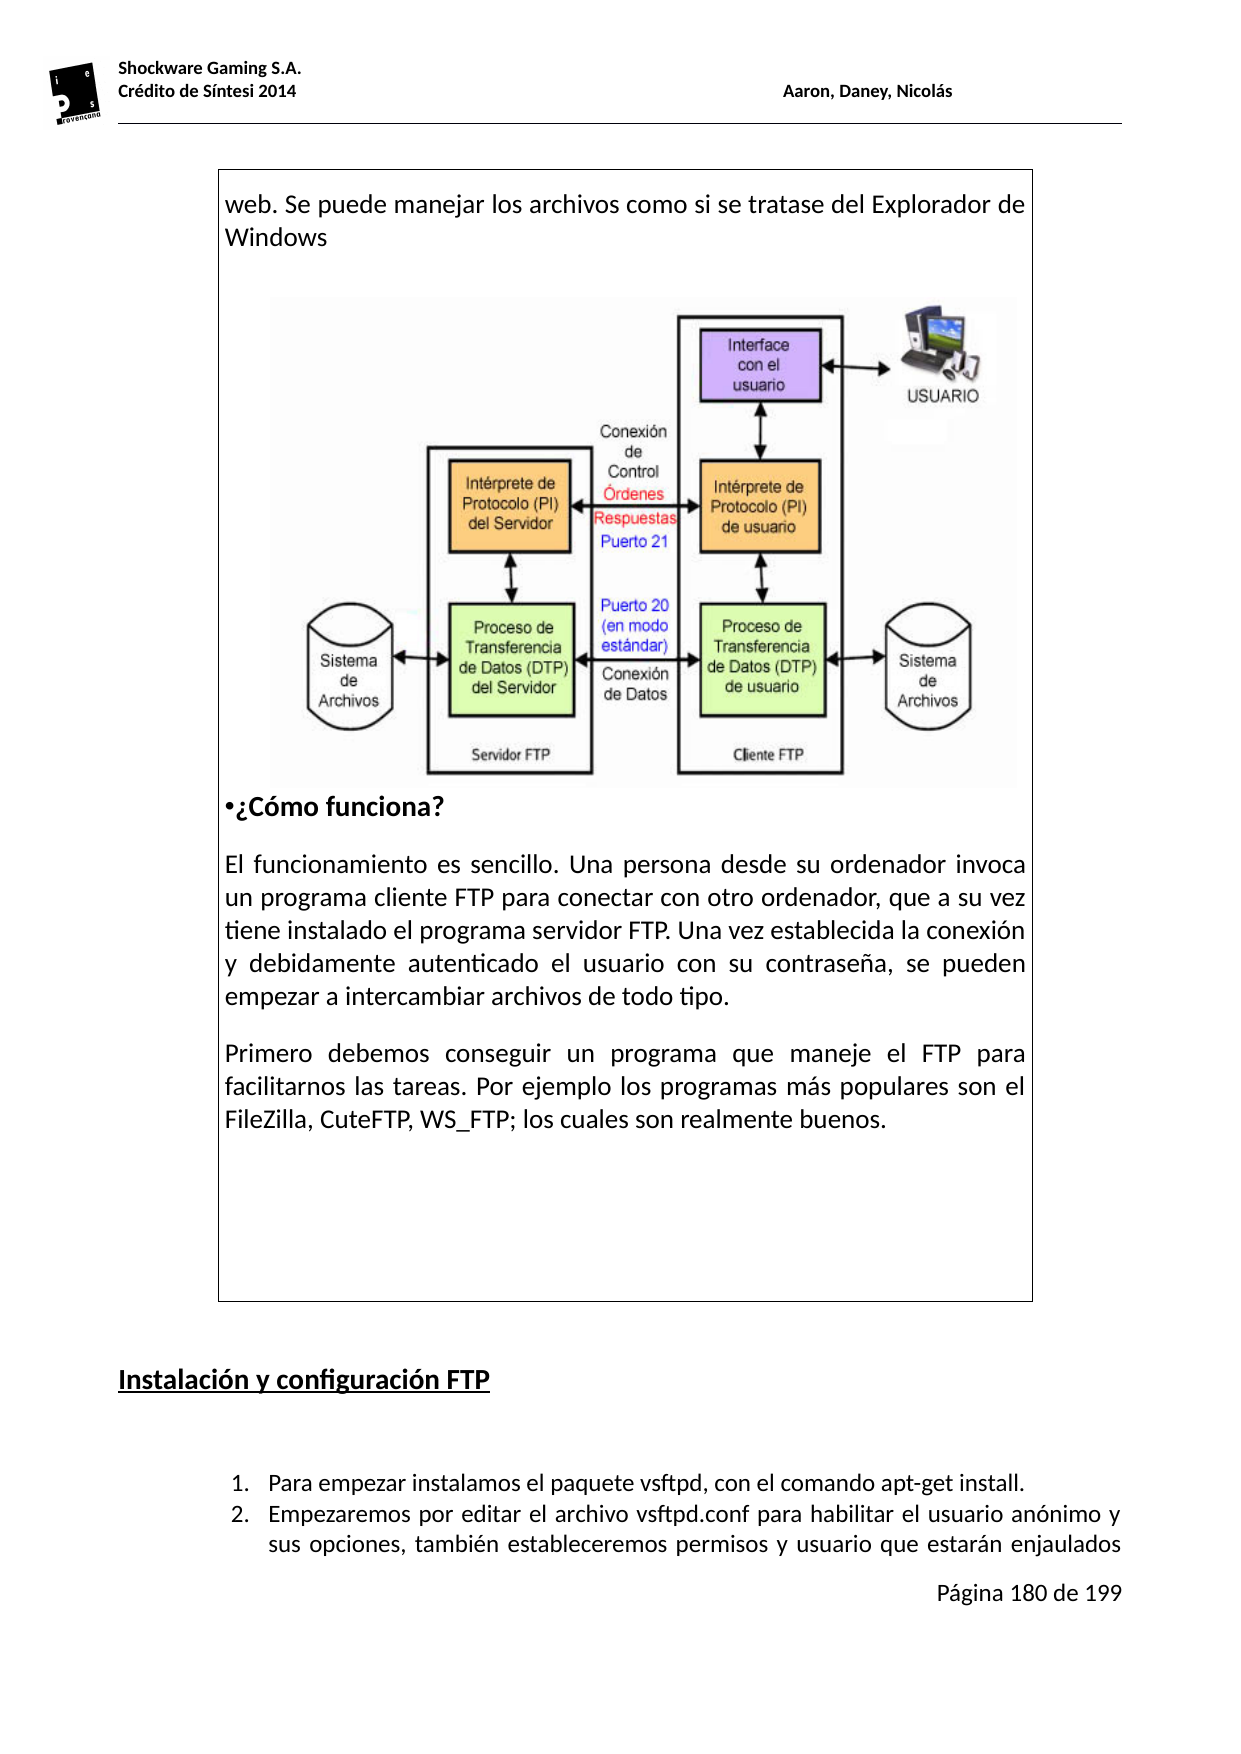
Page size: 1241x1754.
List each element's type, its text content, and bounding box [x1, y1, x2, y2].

text Instalación y configuración FTP [118, 1361, 1122, 1396]
list Para empezar instalamos el paquete vsftpd, con el comando apt-get install. [231, 1467, 1122, 1498]
table_cell web. Se puede manejar los archivos como si se tratase del Explorador de Windows ¿Cómo funciona? El funcionamiento es sencillo. Una persona desde su ordenador invoca un programa cliente FTP para conectar con otro ordenador, que a su vez tiene instalado el programa servidor FTP. Una vez establecida la conexión y debidamente autenticado el usuario con su contraseña, se pueden empezar a intercambiar archivos de todo tipo. Primero debemos conseguir un programa que maneje el FTP para facilitarnos las tareas. Por ejemplo los programas más populares son el FileZilla, CuteFTP, WS_FTP; los cuales son realmente buenos. [219, 170, 1032, 1301]
picture [43, 56, 110, 130]
list Empezaremos por editar el archivo vsftpd.conf para habilitar el usuario anónimo y sus opciones, también estableceremos permisos y usuario que estarán enjaulados [231, 1498, 1122, 1559]
picture [270, 297, 1017, 788]
